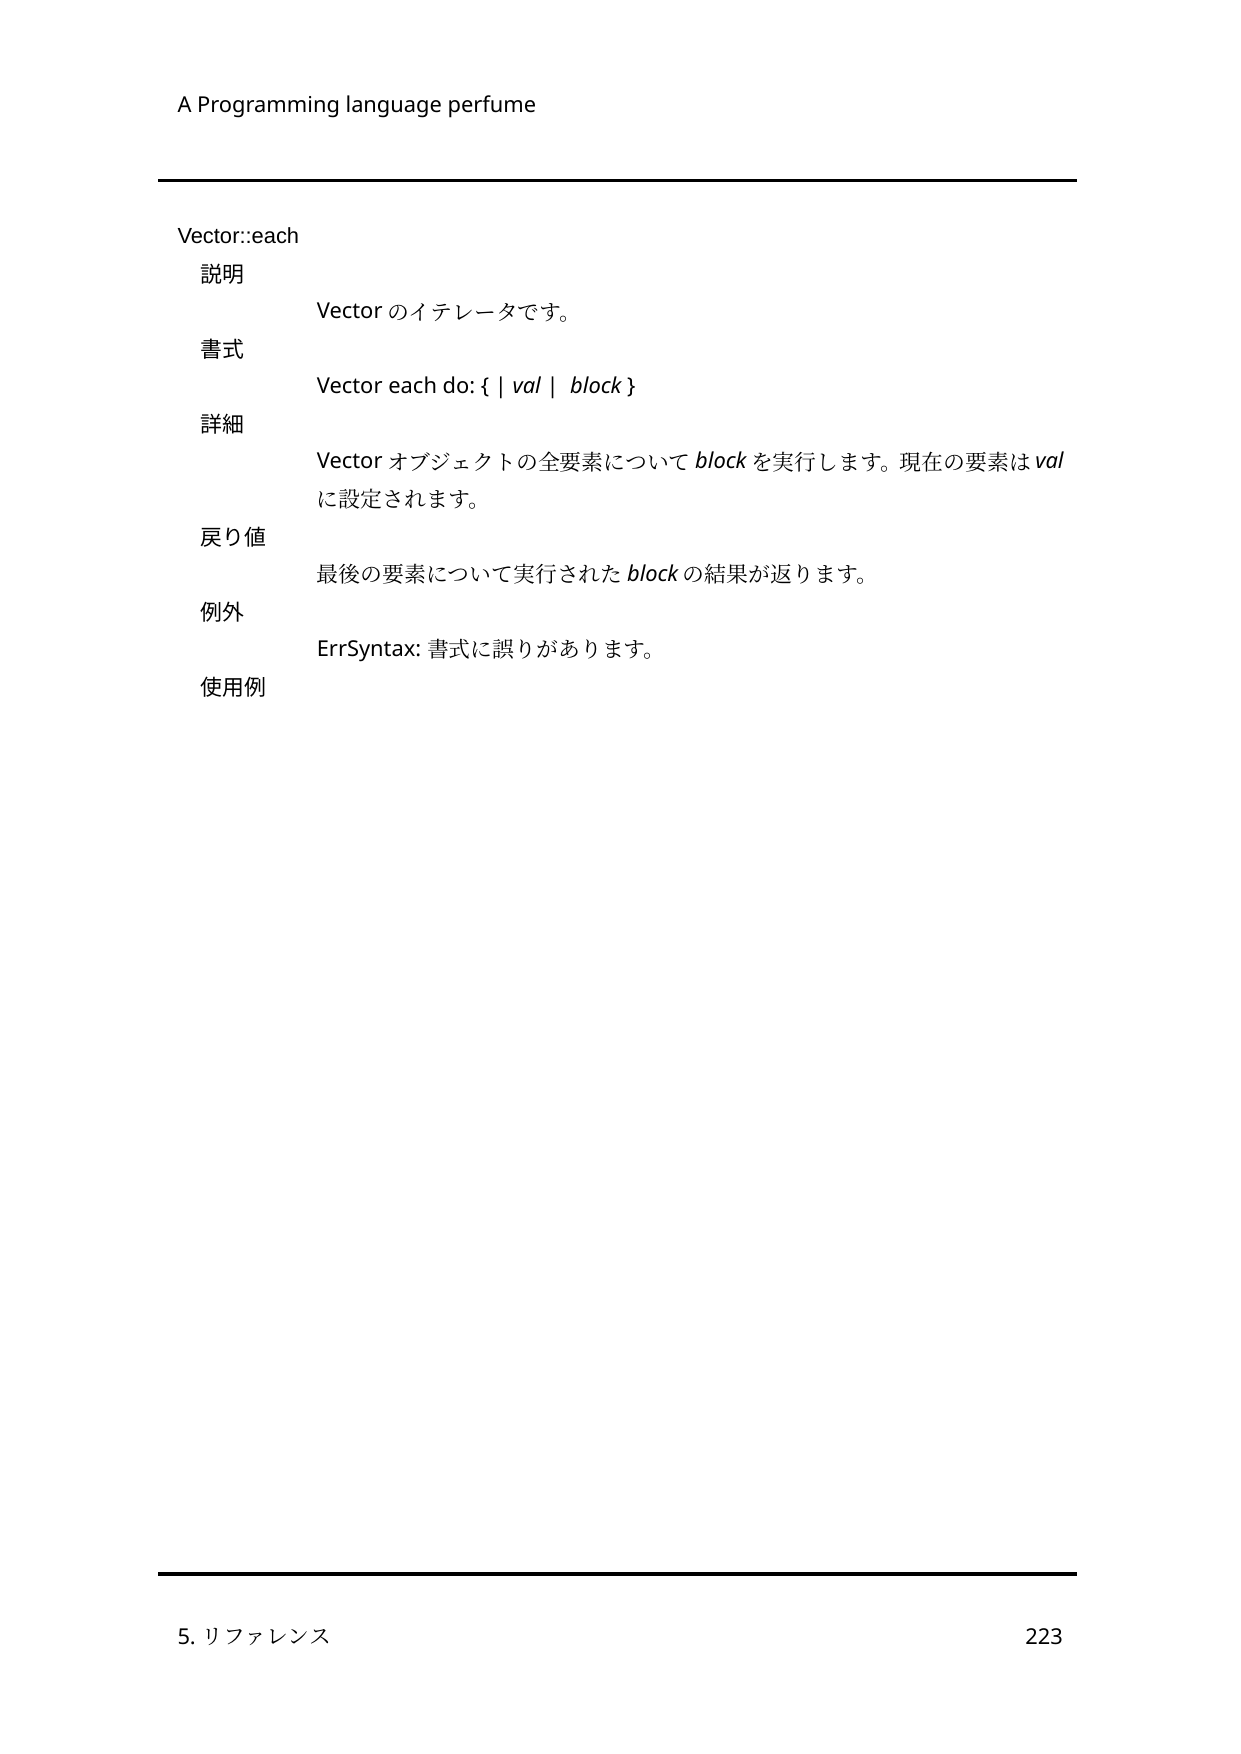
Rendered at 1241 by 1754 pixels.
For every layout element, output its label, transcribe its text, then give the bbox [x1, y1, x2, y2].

table_cell 使用例 [200, 667, 317, 742]
table_header Vectorのイテレータです。 [317, 254, 1063, 329]
table_cell ErrSyntax: 書式に誤りがあります。 [317, 592, 1063, 667]
table_cell 最後の要素について実行されたblockの結果が返ります。 [317, 517, 1063, 592]
table_cell Vector each do: { | val | block } [317, 329, 1063, 404]
table_cell 戻り値 [200, 517, 317, 592]
table_cell 例外 [200, 592, 317, 667]
table_cell 書式 [200, 329, 317, 404]
subtitle Vector::each [177, 217, 1063, 254]
table_cell 詳細 [200, 404, 317, 517]
table_header 説明 [200, 254, 317, 329]
table_cell [317, 667, 1063, 742]
table_cell Vectorオブジェクトの全要素についてblockを実行します。現在の要素はvalに設定されます。 [317, 404, 1063, 517]
